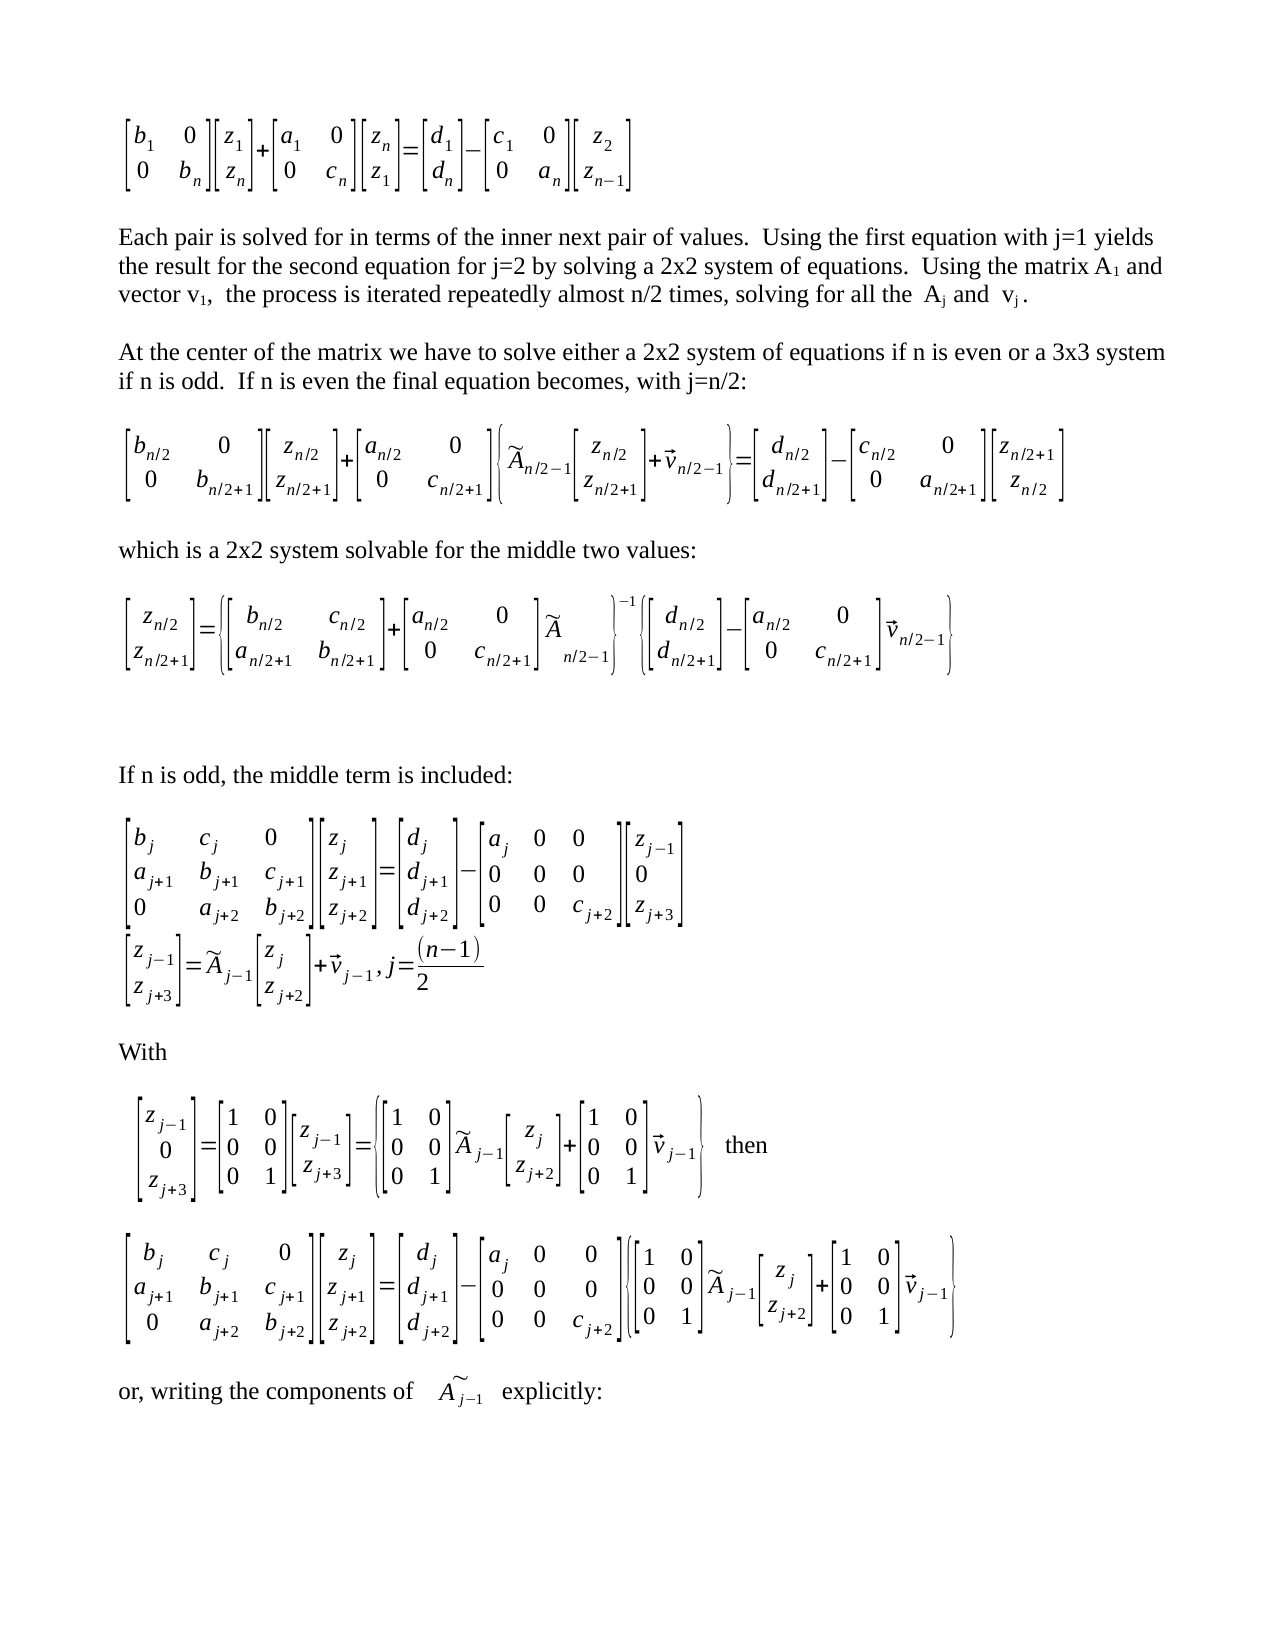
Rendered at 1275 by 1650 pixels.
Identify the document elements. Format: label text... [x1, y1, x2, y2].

text If n is odd, the middle term is included: [118, 760, 1187, 788]
text With [118, 1037, 1187, 1065]
text At the center of the matrix we have to solve either a 2x2 system of equations if n is even or a 3x3 system if n is odd. If n is even the final equation becomes, with j=n/2: [118, 337, 1187, 394]
text which is a 2x2 system solvable for the middle two values: [118, 535, 1187, 564]
text or, writing the components of explicitly: [118, 1375, 1187, 1409]
text then [118, 1094, 1187, 1204]
text Each pair is solved for in terms of the inner next pair of values. Using the first equation with j=1 yields the result for the second equation for j=2 by solving a 2x2 system of equations. Using the matrix A1 and vector v1, the process is iterated repeatedly almost n/2 times, solving for all the Aj and vj . [118, 222, 1187, 308]
